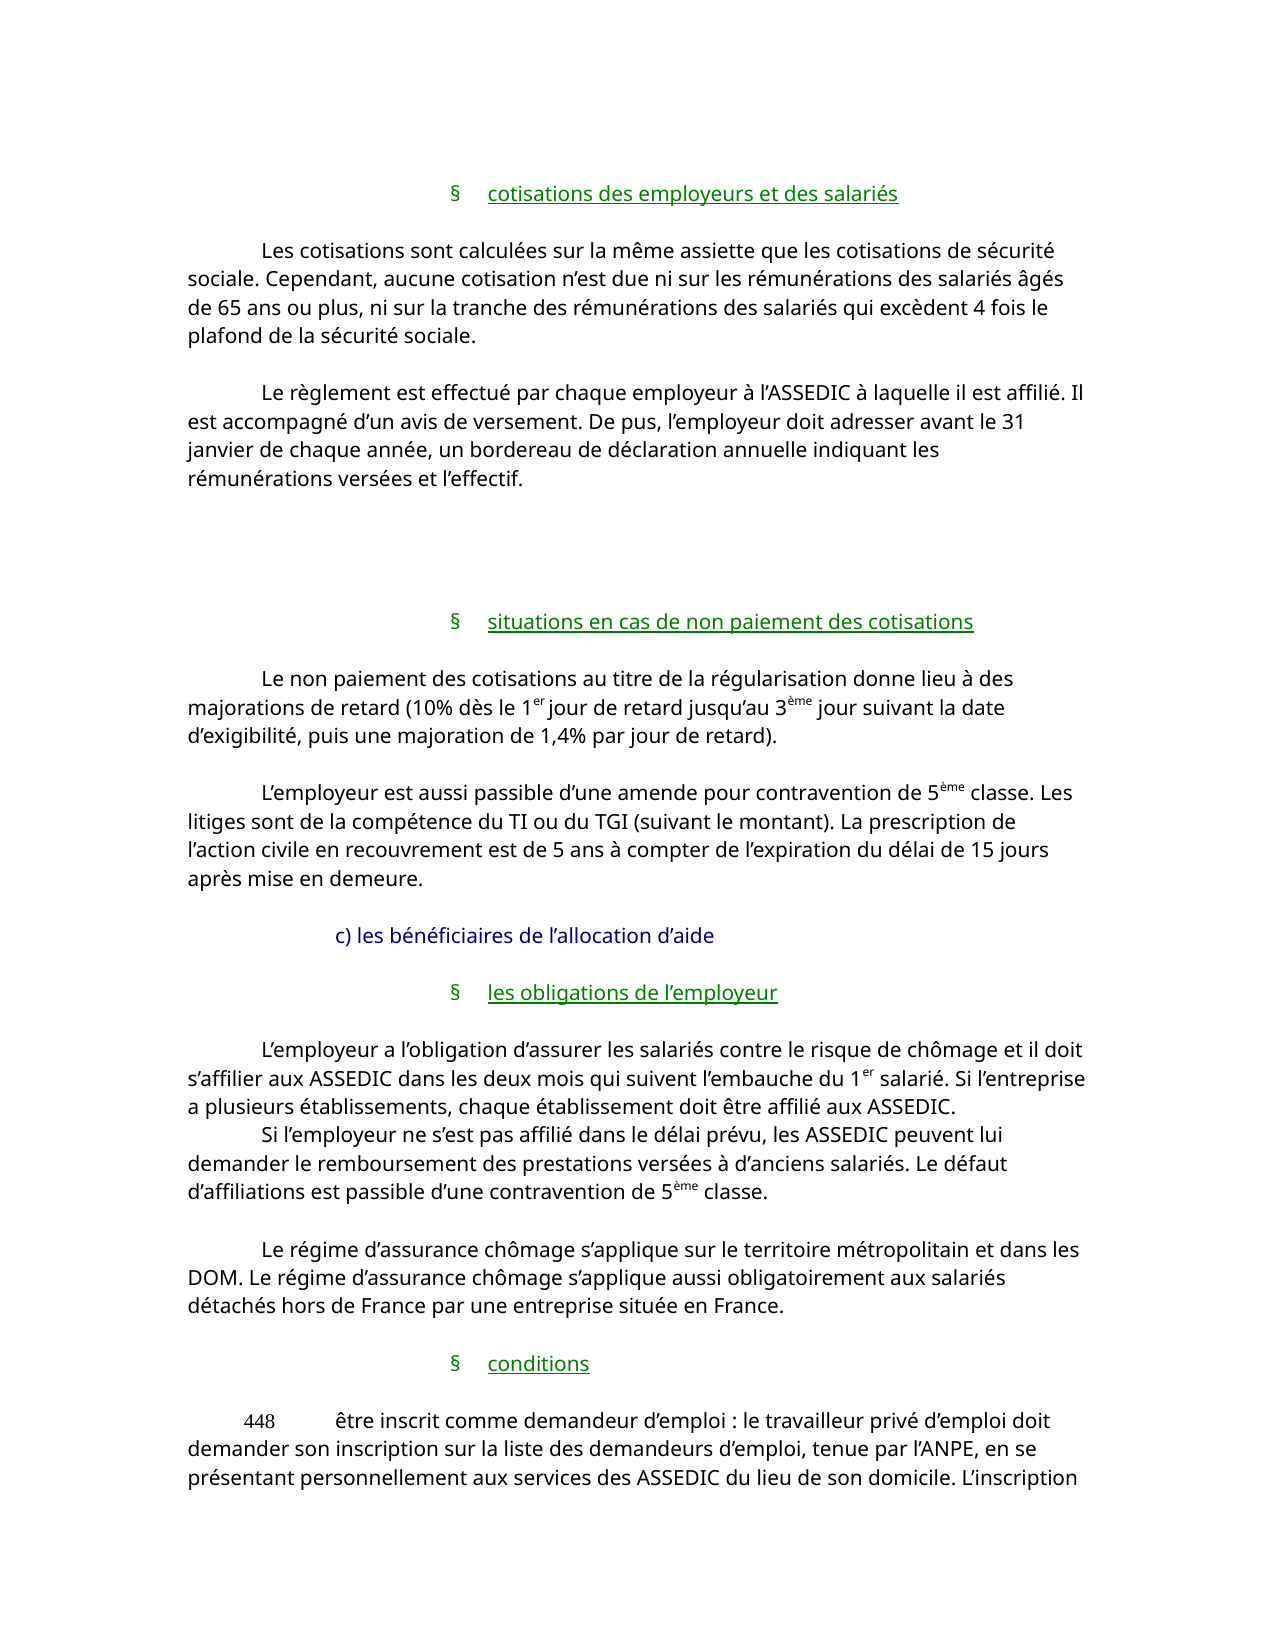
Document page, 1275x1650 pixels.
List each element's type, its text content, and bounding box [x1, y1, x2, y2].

text Le règlement est effectué par chaque employeur à l’ASSEDIC à laquelle il est affilié. Il est accompagné d’un avis de versement. De pus, l’employeur doit adresser avant le 31 janvier de chaque année, un bordereau de déclaration annuelle indiquant les rémunérations versées et l’effectif. [187, 378, 1087, 492]
text c) les bénéficiaires de l’allocation d’aide [261, 921, 1087, 949]
text L’employeur a l’obligation d’assurer les salariés contre le risque de chômage et il doit s’affilier aux ASSEDIC dans les deux mois qui suivent l’embauche du 1er salarié. Si l’entreprise a plusieurs établissements, chaque établissement doit être affilié aux ASSEDIC. [187, 1035, 1087, 1121]
text § cotisations des employeurs et des salariés [450, 179, 1087, 207]
text § les obligations de l’employeur [450, 978, 1087, 1007]
text Les cotisations sont calculées sur la même assiette que les cotisations de sécurité sociale. Cependant, aucune cotisation n’est due ni sur les rémunérations des salariés âgés de 65 ans ou plus, ni sur la tranche des rémunérations des salariés qui excèdent 4 fois le plafond de la sécurité sociale. [187, 236, 1087, 350]
text Le régime d’assurance chômage s’applique sur le territoire métropolitain et dans les DOM. Le régime d’assurance chômage s’applique aussi obligatoirement aux salariés détachés hors de France par une entreprise située en France. [187, 1235, 1087, 1320]
list être inscrit comme demandeur d’emploi : le travailleur privé d’emploi doit demander son inscription sur la liste des demandeurs d’emploi, tenue par l’ANPE, en se présentant personnellement aux services des ASSEDIC du lieu de son domicile. L’inscription [187, 1406, 1087, 1491]
text Le non paiement des cotisations au titre de la régularisation donne lieu à des majorations de retard (10% dès le 1er jour de retard jusqu’au 3ème jour suivant la date d’exigibilité, puis une majoration de 1,4% par jour de retard). [187, 664, 1087, 750]
text § conditions [450, 1349, 1087, 1377]
text L’employeur est aussi passible d’une amende pour contravention de 5ème classe. Les litiges sont de la compétence du TI ou du TGI (suivant le montant). La prescription de l’action civile en recouvrement est de 5 ans à compter de l’expiration du délai de 15 jours après mise en demeure. [187, 778, 1087, 892]
text Si l’employeur ne s’est pas affilié dans le délai prévu, les ASSEDIC peuvent lui demander le remboursement des prestations versées à d’anciens salariés. Le défaut d’affiliations est passible d’une contravention de 5ème classe. [187, 1121, 1087, 1206]
text § situations en cas de non paiement des cotisations [450, 607, 1087, 636]
